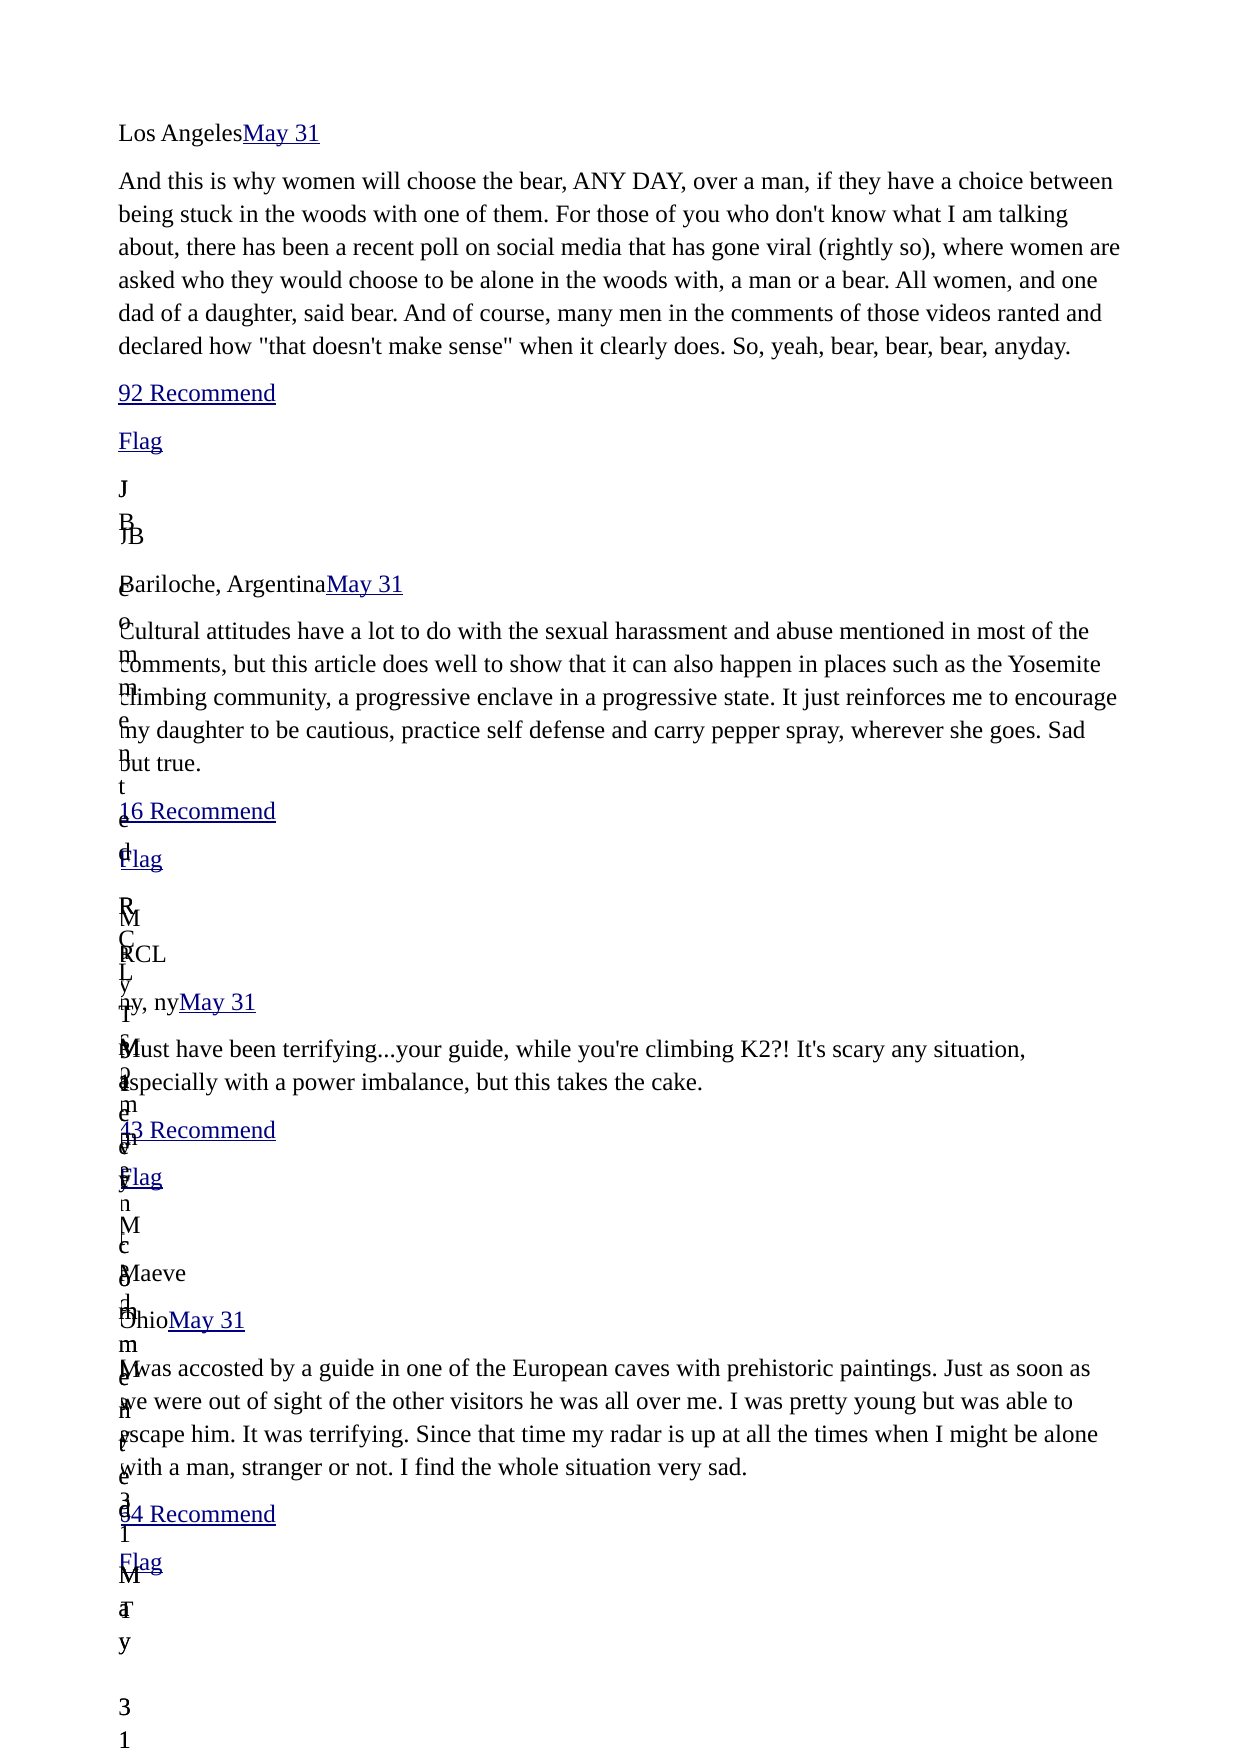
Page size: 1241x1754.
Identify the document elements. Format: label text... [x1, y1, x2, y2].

text 92 Recommend [118, 378, 1122, 407]
text I was accosted by a guide in one of the European caves with prehistoric paintings. Just as soon as we were out of sight of the other visitors he was all over me. I was pretty young but was able to escape him. It was terrifying. Since that time my radar is up at all the times when I might be alone with a man, stranger or not. I find the whole situation very sad. [121, 1353, 1122, 1481]
text ny, nyMay 31 [121, 987, 1122, 1015]
text Los AngelesMay 31 [118, 118, 1122, 147]
text Cultural attitudes have a lot to do with the sexual harassment and abuse mentioned in most of the comments, but this article does well to show that it can also happen in places such as the Yosemite climbing community, a progressive enclave in a progressive state. It just reinforces me to encourage my daughter to be cautious, practice self defense and carry pepper spray, wherever she goes. Sad but true. [121, 616, 1122, 777]
text J [121, 474, 1122, 502]
text M [121, 1210, 1122, 1239]
text OhioMay 31 [121, 1305, 1122, 1334]
text R [121, 891, 1122, 920]
text 16 Recommend [121, 796, 1122, 825]
text T [121, 1595, 1122, 1623]
text Bariloche, ArgentinaMay 31 [121, 569, 1122, 598]
text RCL [121, 939, 1122, 968]
text Flag [118, 426, 1122, 455]
text Flag [121, 844, 1122, 872]
text Must have been terrifying...your guide, while you're climbing K2?! It's scary any situation, especially with a power imbalance, but this takes the cake. [121, 1034, 1122, 1096]
text Flag [121, 1162, 1122, 1191]
text Flag [121, 1547, 1122, 1576]
text 43 Recommend [121, 1115, 1122, 1143]
text Maeve [121, 1258, 1122, 1286]
text JB [121, 521, 1122, 550]
text And this is why women will choose the bear, ANY DAY, over a man, if they have a choice between being stuck in the woods with one of them. For those of you who don't know what I am talking about, there has been a recent poll on social media that has gone viral (rightly so), where women are asked who they would choose to be alone in the woods with, a man or a bear. All women, and one dad of a daughter, said bear. And of course, many men in the comments of those videos ranted and declared how "that doesn't make sense" when it clearly does. So, yeah, bear, bear, bear, anyday. [118, 166, 1122, 359]
text 64 Recommend [121, 1499, 1122, 1528]
